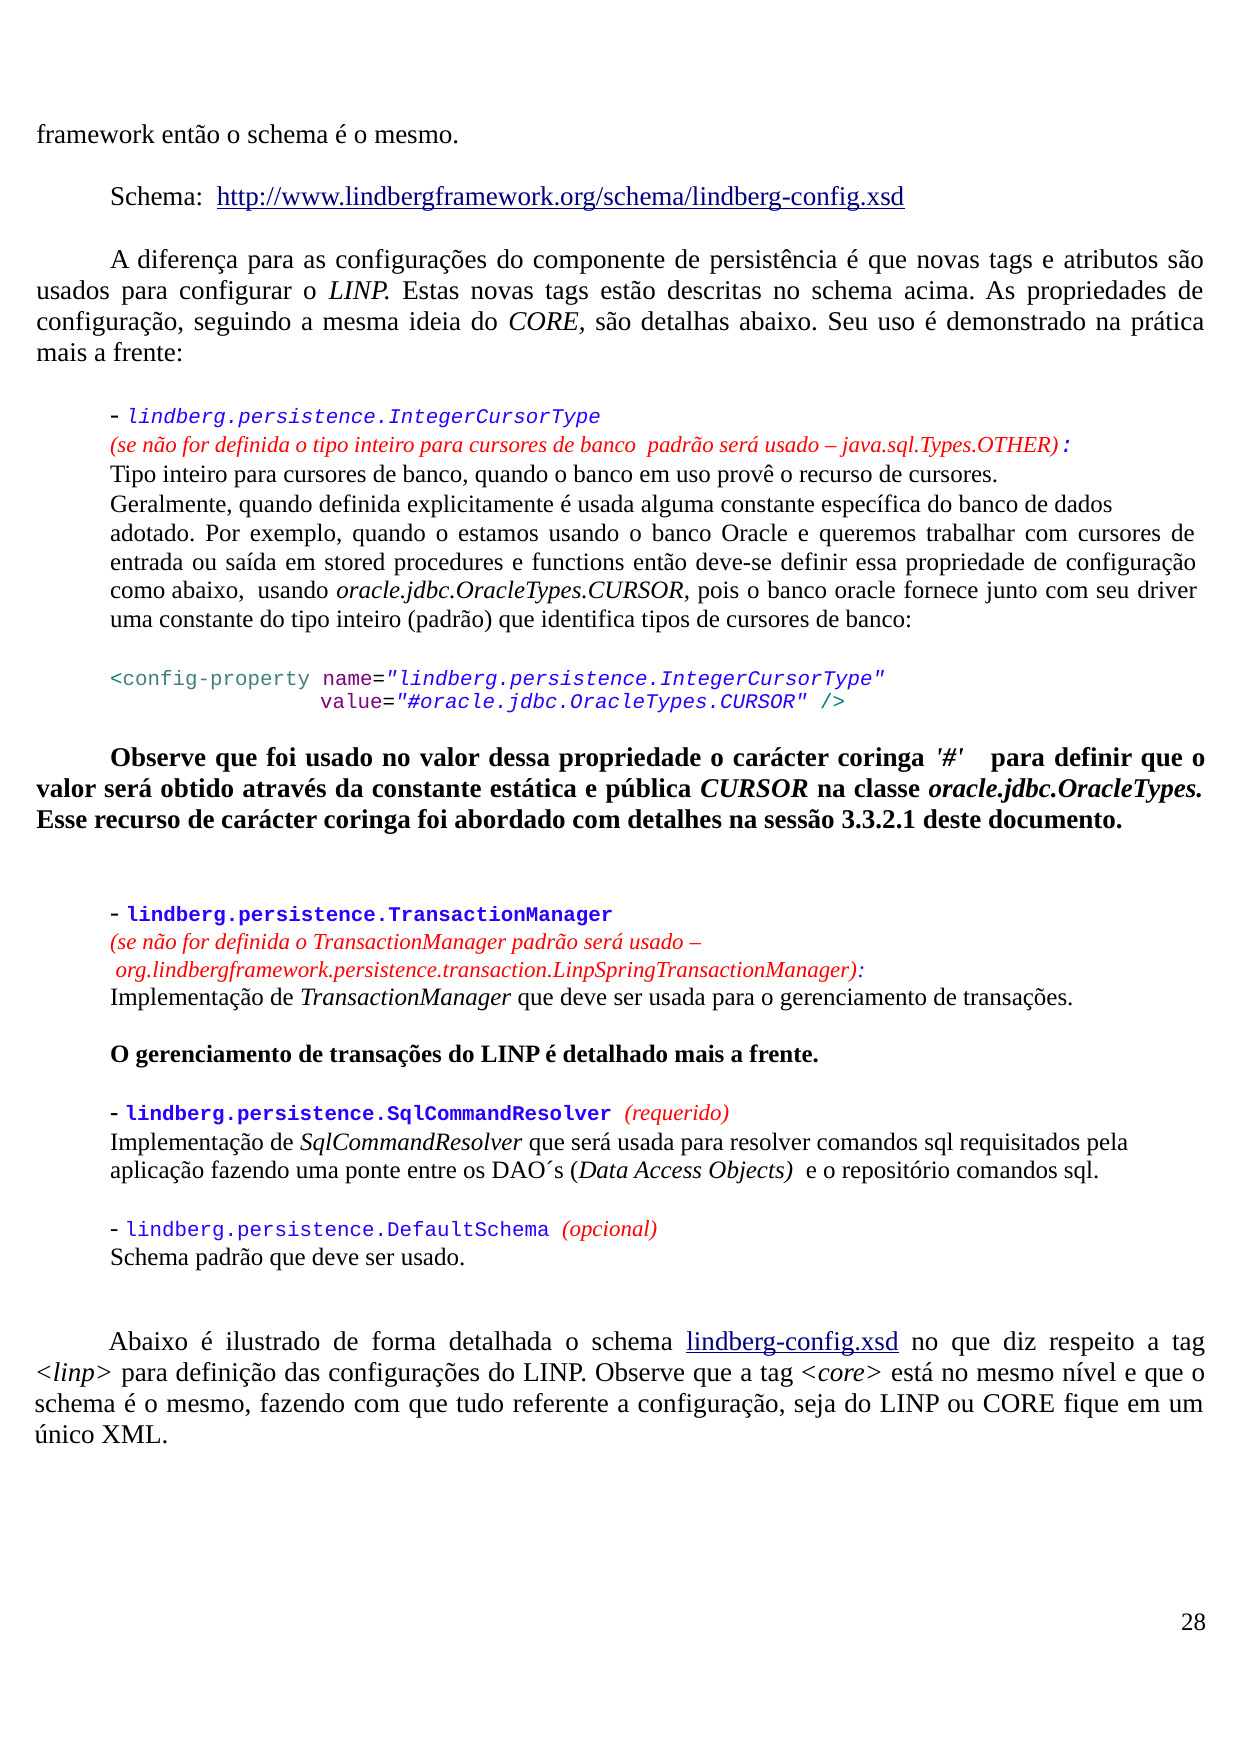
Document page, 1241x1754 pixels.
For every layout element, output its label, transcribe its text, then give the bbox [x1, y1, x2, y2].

text (se não for definida o TransactionManager padrão será usado – [36, 928, 1206, 956]
text <config-property name="lindberg.persistence.IntegerCursorType" [36, 662, 1206, 691]
text - lindberg.persistence.IntegerCursorType [36, 398, 1206, 431]
text O gerenciamento de transações do LINP é detalhado mais a frente. [36, 1039, 1206, 1068]
text Schema padrão que deve ser usado. [36, 1242, 1206, 1272]
text Abaixo é ilustrado de forma detalhada o schema lindberg-config.xsd no que diz respeito a tag <linp> para definição das configurações do LINP. Observe que a tag <core> está no mesmo nível e que o schema é o mesmo, fazendo com que tudo referente a configuração, seja do LINP ou CORE fique em um único XML. [34, 1325, 1206, 1449]
text Geralmente, quando definida explicitamente é usada alguma constante específica do banco de dados adotado. Por exemplo, quando o estamos usando o banco Oracle e queremos trabalhar com cursores de entrada ou saída em stored procedures e functions então deve-se definir essa propriedade de configuração como abaixo, usando oracle.jdbc.OracleTypes.CURSOR, pois o banco oracle fornece junto com seu driver uma constante do tipo inteiro (padrão) que identifica tipos de cursores de banco: [36, 489, 1206, 633]
text - lindberg.persistence.TransactionManager [36, 896, 1206, 928]
text - lindberg.persistence.DefaultSchema (opcional) [36, 1213, 1206, 1242]
text - lindberg.persistence.SqlCommandResolver (requerido) [36, 1097, 1206, 1127]
text framework então o schema é o mesmo. [36, 118, 1206, 149]
text org.lindbergframework.persistence.transaction.LinpSpringTransactionManager): [36, 956, 1206, 982]
text A diferença para as configurações do componente de persistência é que novas tags e atributos são usados para configurar o LINP. Estas novas tags estão descritas no schema acima. As propriedades de configuração, seguindo a mesma ideia do CORE, são detalhas abaixo. Seu uso é demonstrado na prática mais a frente: [36, 243, 1206, 367]
text Tipo inteiro para cursores de banco, quando o banco em uso provê o recurso de cursores. [36, 459, 1206, 489]
text (se não for definida o tipo inteiro para cursores de banco padrão será usado – java.sql.Types.OTHER): [36, 431, 1206, 459]
text Schema: http://www.lindbergframework.org/schema/lindberg-config.xsd [36, 180, 1206, 212]
text value="#oracle.jdbc.OracleTypes.CURSOR" /> [36, 691, 1206, 715]
text Implementação de TransactionManager que deve ser usada para o gerenciamento de transações. [36, 982, 1206, 1011]
text Implementação de SqlCommandResolver que será usada para resolver comandos sql requisitados pela aplicação fazendo uma ponte entre os DAO´s (Data Access Objects) e o repositório comandos sql. [36, 1127, 1206, 1184]
text Observe que foi usado no valor dessa propriedade o carácter coringa '#' para definir que o valor será obtido através da constante estática e pública CURSOR na classe oracle.jdbc.OracleTypes. Esse recurso de carácter coringa foi abordado com detalhes na sessão 3.3.2.1 deste documento. [36, 741, 1206, 834]
